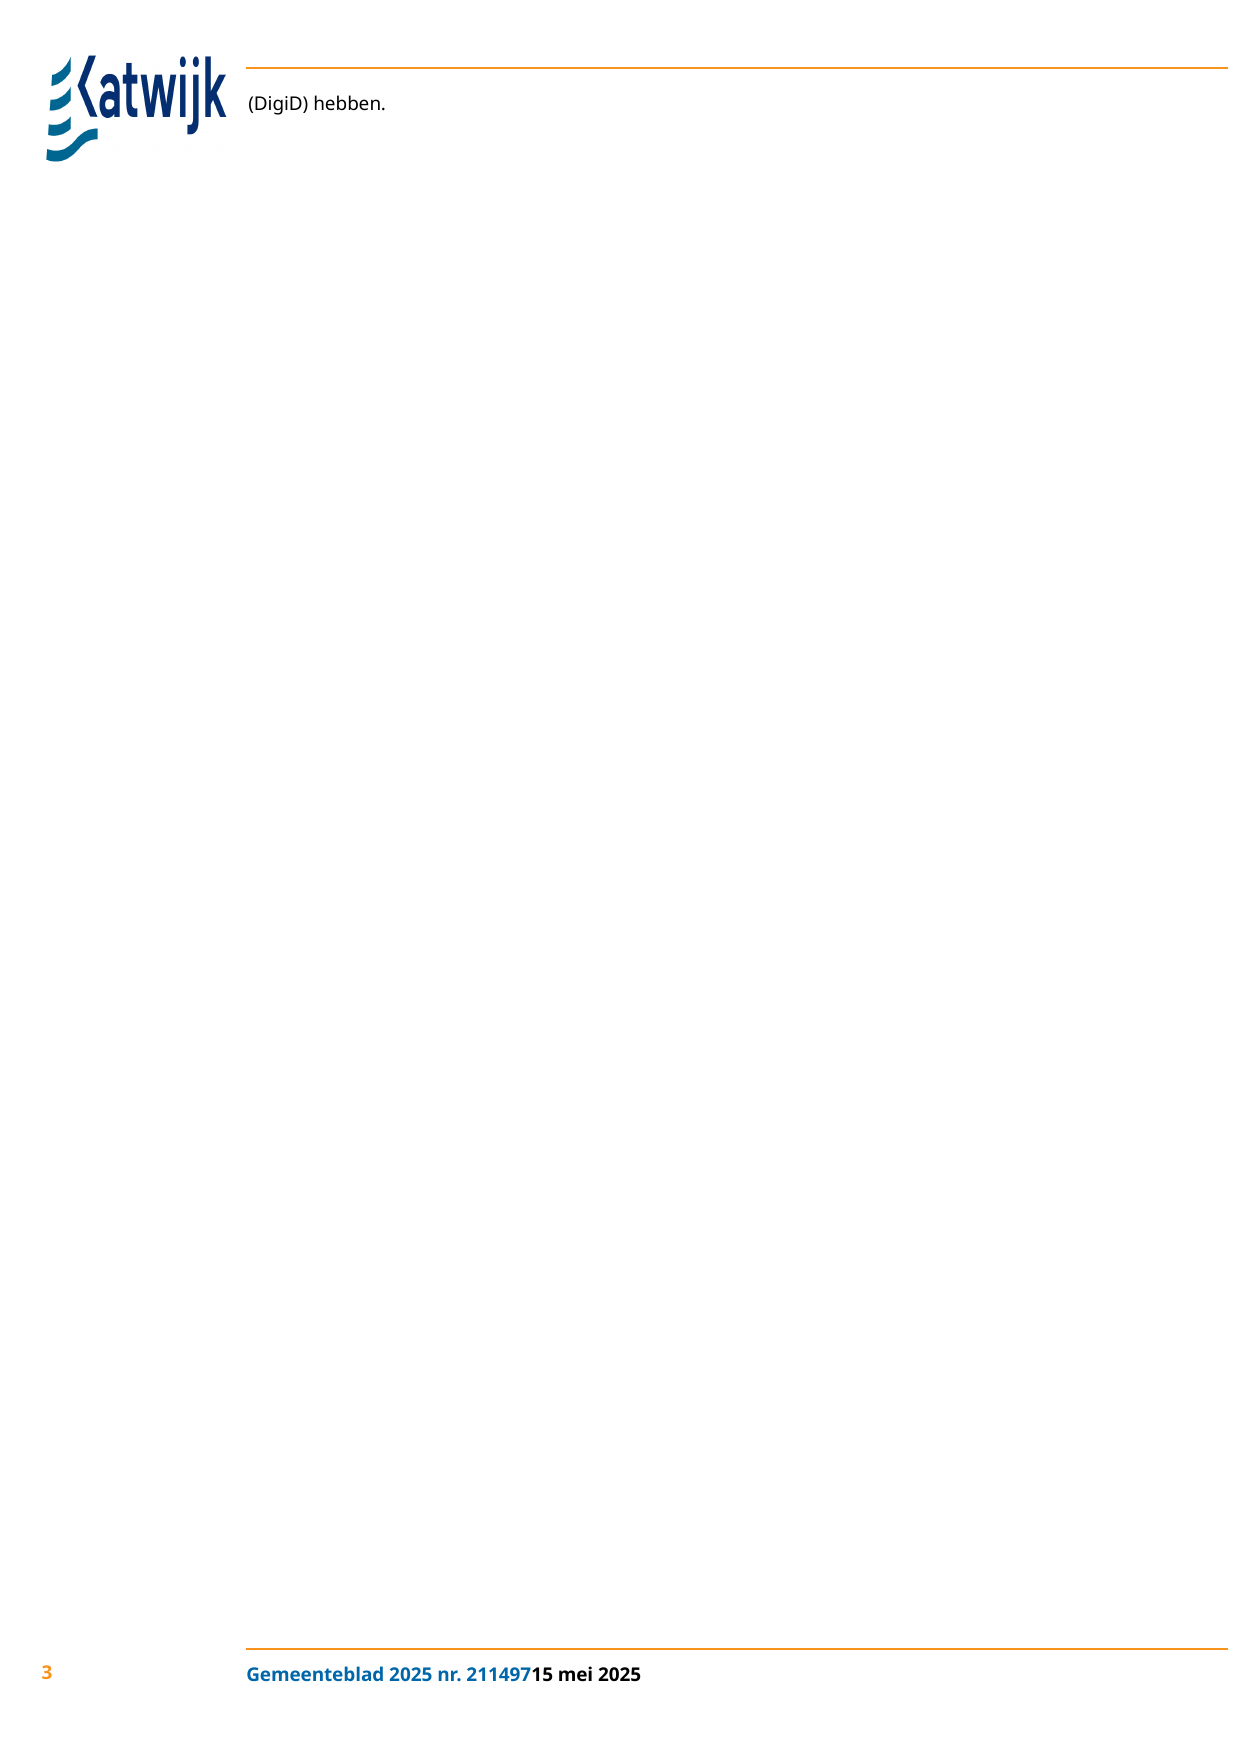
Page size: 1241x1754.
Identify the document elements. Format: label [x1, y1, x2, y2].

picture [41, 47, 231, 172]
